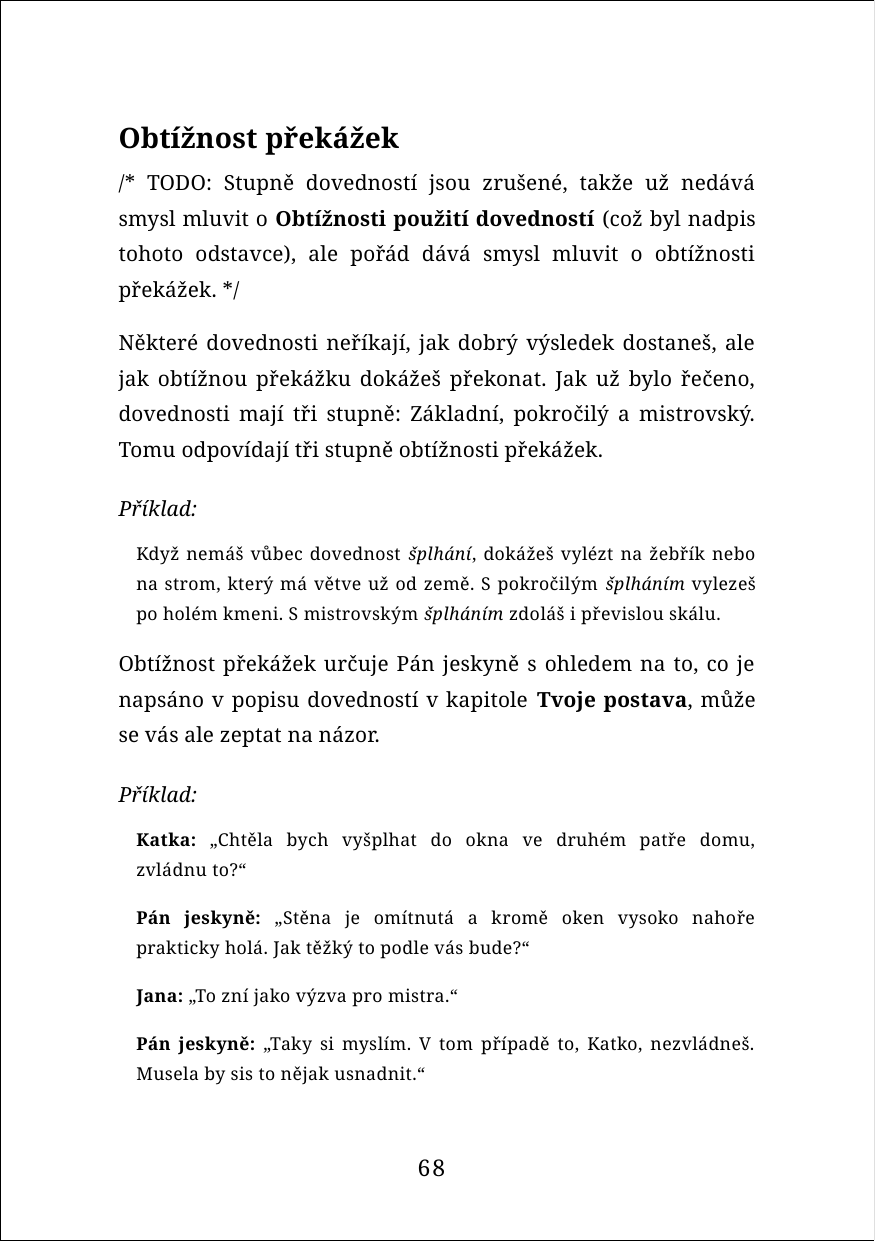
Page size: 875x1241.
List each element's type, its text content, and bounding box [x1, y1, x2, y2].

text /* TODO: Stupně dovedností jsou zrušené, takže už nedává smysl mluvit o Obtížnosti použití dovedností (což byl nadpis tohoto odstavce), ale pořád dává smysl mluvit o obtížnosti překážek. */ [118, 168, 756, 303]
text Katka: „Chtěla bych vyšplhat do okna ve druhém patře domu, zvládnu to?“ [136, 827, 756, 881]
text Některé dovednosti neříkají, jak dobrý výsledek dostaneš, ale jak obtížnou překážku dokážeš překonat. Jak už bylo řečeno, dovednosti mají tři stupně: Základní, pokročilý a mistrovský. Tomu odpovídají tři stupně obtížnosti překážek. [118, 328, 756, 463]
text Pán jeskyně: „Stěna je omítnutá a kromě oken vysoko nahoře prakticky holá. Jak těžký to podle vás bude?“ [136, 905, 756, 959]
text Obtížnost překážek určuje Pán jeskyně s ohledem na to, co je napsáno v popisu dovedností v kapitole Tvoje postava, může se vás ale zeptat na názor. [118, 649, 756, 749]
text Pán jeskyně: „Taky si myslím. V tom případě to, Katko, nezvládneš. Musela by sis to nějak usnadnit.“ [136, 1031, 756, 1086]
text Příklad: [118, 780, 756, 808]
text Příklad: [118, 494, 756, 522]
text Když nemáš vůbec dovednost šplhání, dokážeš vylézt na žebřík nebo na strom, který má větve už od země. S pokročilým šplháním vylezeš po holém kmeni. S mistrovským šplháním zdoláš i převislou skálu. [136, 541, 756, 626]
text Jana: „To zní jako výzva pro mistra.“ [136, 983, 756, 1007]
subtitle Obtížnost překážek [118, 118, 756, 157]
